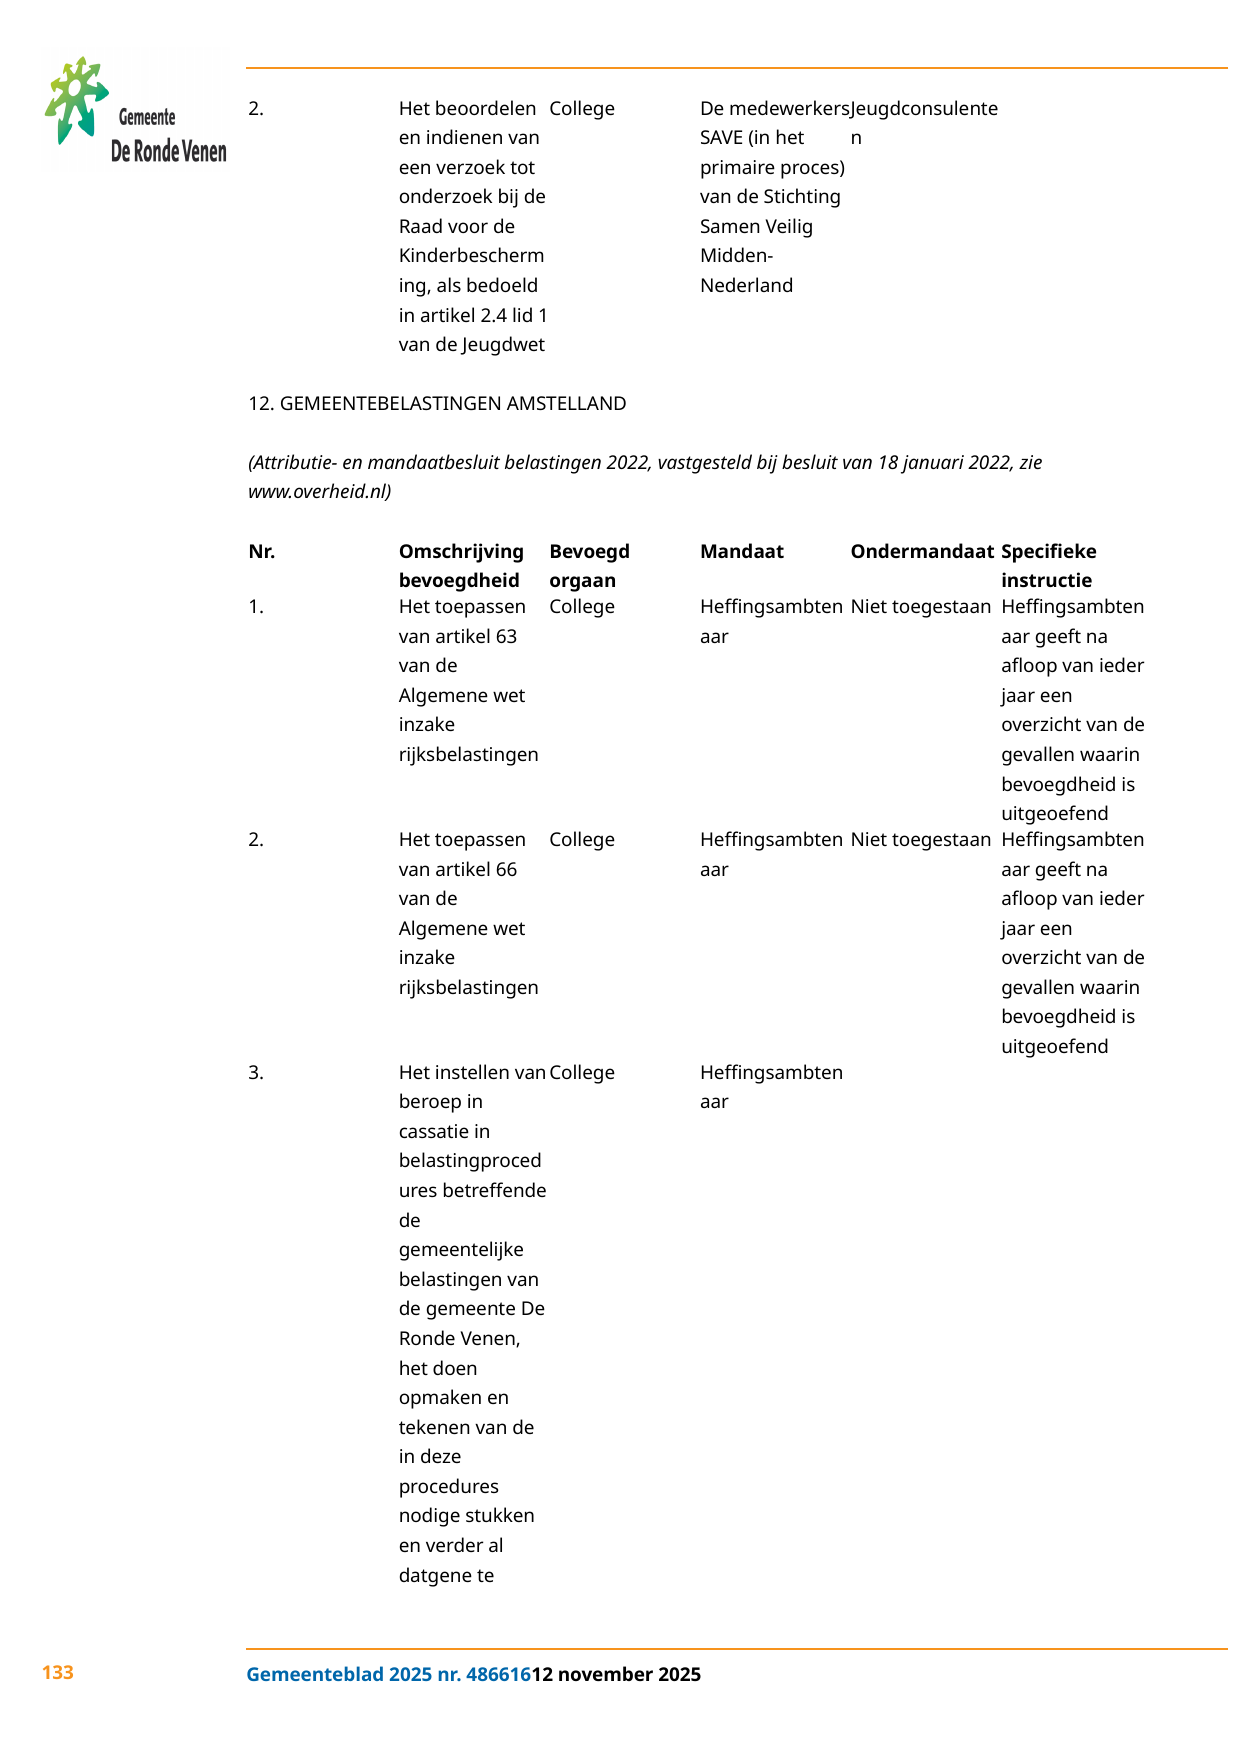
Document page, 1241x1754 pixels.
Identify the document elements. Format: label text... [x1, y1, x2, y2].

table_cell [1001, 95, 1152, 357]
table_header Omschrijving bevoegdheid [399, 538, 549, 593]
table_cell College [549, 593, 700, 826]
table_cell 1. [248, 593, 398, 826]
text (Attributie- en mandaatbesluit belastingen 2022, vastgesteld bij besluit van 18 januari 2022, zie www.overheid.nl) [248, 449, 1152, 504]
table_cell Heffingsambtenaar geeft na afloop van ieder jaar een overzicht van de gevallen waarin bevoegdheid is uitgeoefend [1001, 826, 1152, 1059]
table_cell Heffingsambtenaar [700, 1059, 850, 1588]
picture [41, 47, 231, 172]
table_cell Jeugdconsulenten [850, 95, 1001, 357]
table_cell Het instellen van beroep in cassatie in belastingprocedures betreffende de gemeentelijke belastingen van de gemeente De Ronde Venen, het doen opmaken en tekenen van de in deze procedures nodige stukken en verder al datgene te [399, 1059, 549, 1588]
table_cell [1001, 1059, 1152, 1588]
table_header Bevoegd orgaan [549, 538, 700, 593]
table_header Mandaat [700, 538, 850, 593]
table_header Specifieke instructie [1001, 538, 1152, 593]
table_cell Heffingsambtenaar geeft na afloop van ieder jaar een overzicht van de gevallen waarin bevoegdheid is uitgeoefend [1001, 593, 1152, 826]
table_cell Het beoordelen en indienen van een verzoek tot onderzoek bij de Raad voor de Kinderbescherming, als bedoeld in artikel 2.4 lid 1 van de Jeugdwet [399, 95, 549, 357]
table_cell [850, 1059, 1001, 1588]
table_header Nr. [248, 538, 398, 593]
table_cell Het toepassen van artikel 63 van de Algemene wet inzake rijksbelastingen [399, 593, 549, 826]
table_cell College [549, 826, 700, 1059]
table_cell Niet toegestaan [850, 593, 1001, 826]
table_cell College [549, 95, 700, 357]
table_header Ondermandaat [850, 538, 1001, 593]
table_cell 2. [248, 826, 398, 1059]
table_cell College [549, 1059, 700, 1588]
table_cell 3. [248, 1059, 398, 1588]
table_cell Het toepassen van artikel 66 van de Algemene wet inzake rijksbelastingen [399, 826, 549, 1059]
table_cell De medewerkers SAVE (in het primaire proces) van de Stichting Samen Veilig Midden-Nederland [700, 95, 850, 357]
text 12. GEMEENTEBELASTINGEN AMSTELLAND [248, 390, 1152, 416]
table_cell Heffingsambtenaar [700, 826, 850, 1059]
table_cell Heffingsambtenaar [700, 593, 850, 826]
table_cell Niet toegestaan [850, 826, 1001, 1059]
table_cell 2. [248, 95, 398, 357]
